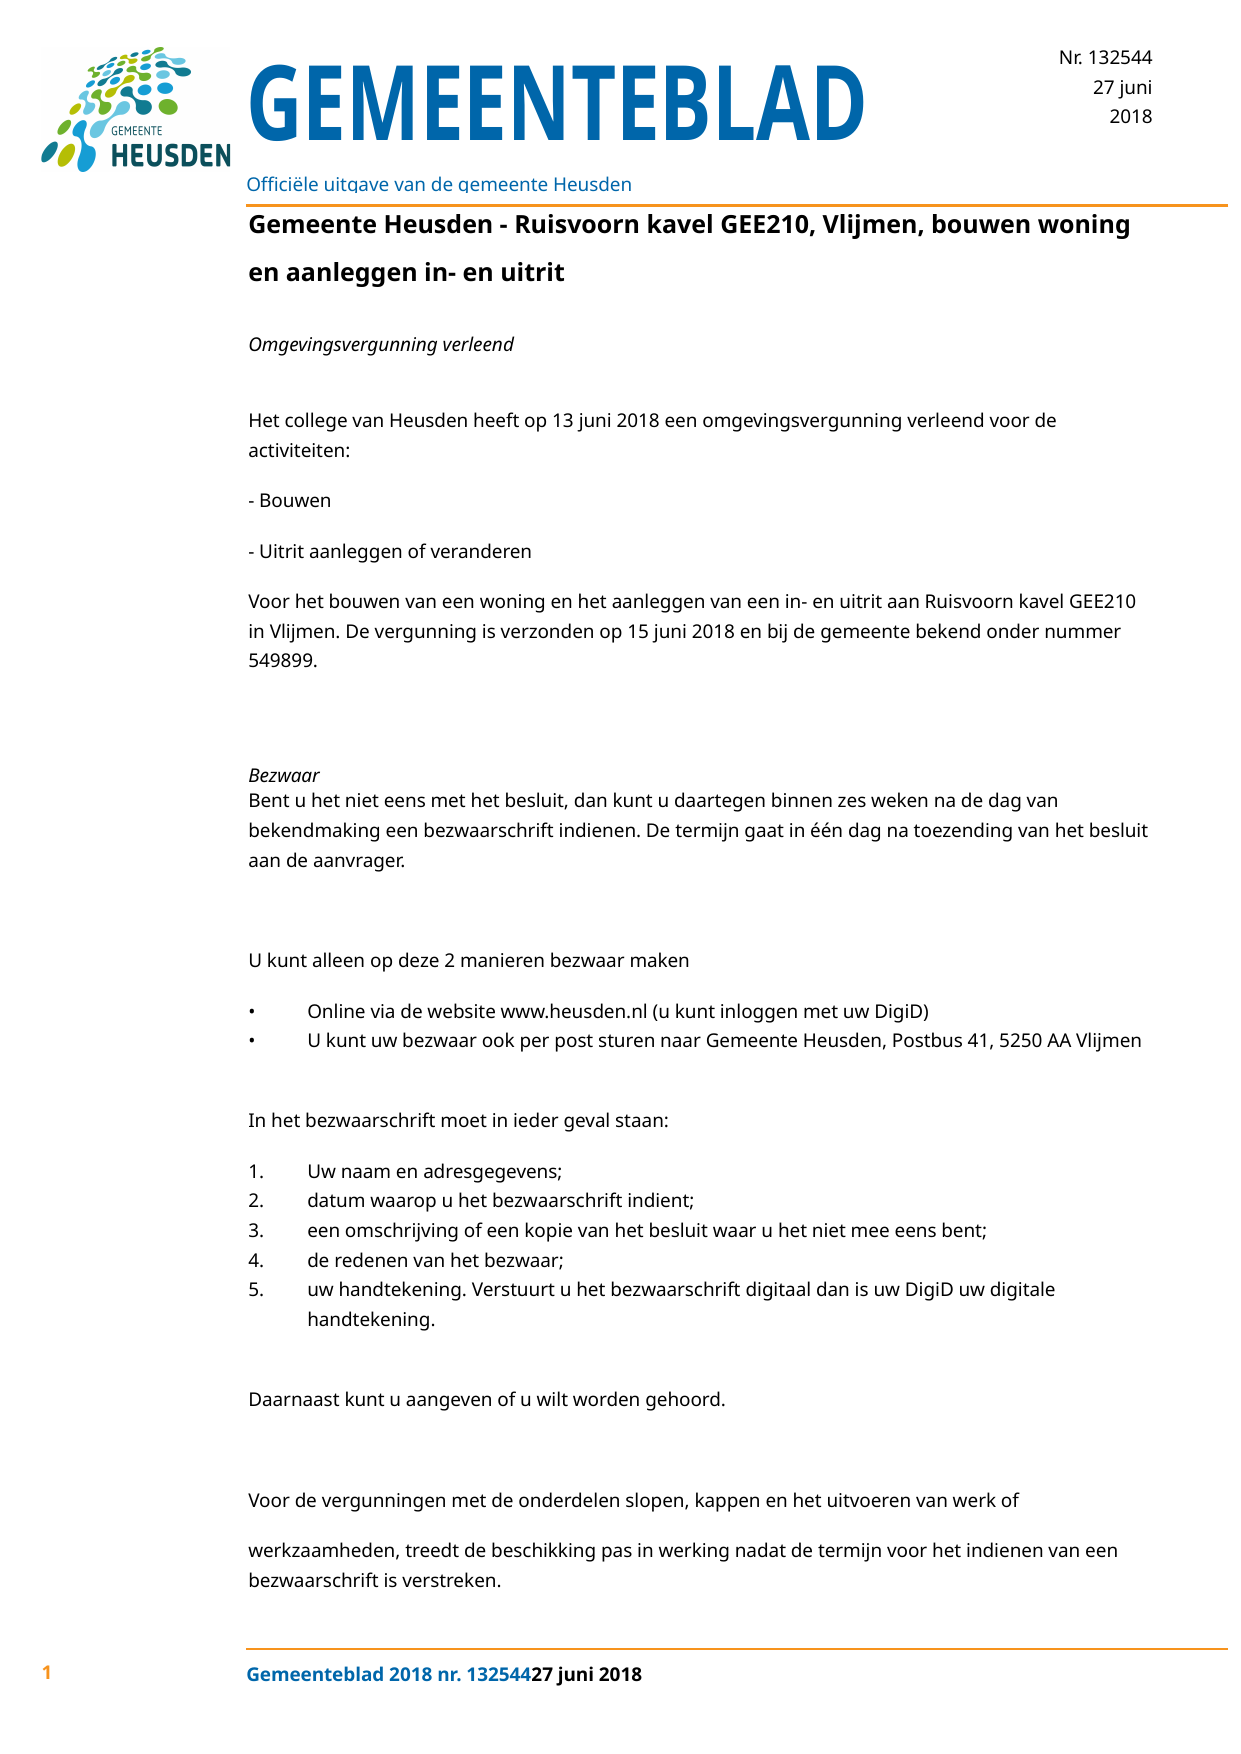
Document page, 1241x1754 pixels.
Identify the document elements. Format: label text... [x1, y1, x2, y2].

text Bezwaar [248, 762, 1152, 788]
text - Uitrit aanleggen of veranderen [248, 538, 1152, 564]
text werkzaamheden, treedt de beschikking pas in werking nadat de termijn voor het indienen van een bezwaarschrift is verstreken. [248, 1537, 1152, 1593]
list een omschrijving of een kopie van het besluit waar u het niet mee eens bent; [248, 1217, 1152, 1243]
text Daarnaast kunt u aangeven of u wilt worden gehoord. [248, 1386, 1152, 1412]
text U kunt alleen op deze 2 manieren bezwaar maken [248, 948, 1152, 973]
list Uw naam en adresgegevens; [248, 1158, 1152, 1184]
text Gemeente Heusden - Ruisvoorn kavel GEE210, Vlijmen, bouwen woning en aanleggen in- en uitrit [248, 207, 1152, 288]
picture [41, 47, 231, 172]
list datum waarop u het bezwaarschrift indient; [248, 1188, 1152, 1213]
text In het bezwaarschrift moet in ieder geval staan: [248, 1108, 1152, 1133]
text Voor het bouwen van een woning en het aanleggen van een in- en uitrit aan Ruisvoorn kavel GEE210 in Vlijmen. De vergunning is verzonden op 15 juni 2018 en bij de gemeente bekend onder nummer 549899. [248, 588, 1152, 673]
text - Bouwen [248, 488, 1152, 513]
list uw handtekening. Verstuurt u het bezwaarschrift digitaal dan is uw DigiD uw digitale handtekening. [248, 1276, 1152, 1332]
list Online via de website www.heusden.nl (u kunt inloggen met uw DigiD) [248, 998, 1152, 1024]
text Voor de vergunningen met de onderdelen slopen, kappen en het uitvoeren van werk of [248, 1487, 1152, 1513]
text Omgevingsvergunning verleend [248, 331, 1152, 357]
list de redenen van het bezwaar; [248, 1247, 1152, 1273]
text Het college van Heusden heeft op 13 juni 2018 een omgevingsvergunning verleend voor de activiteiten: [248, 408, 1152, 463]
text Bent u het niet eens met het besluit, dan kunt u daartegen binnen zes weken na de dag van bekendmaking een bezwaarschrift indienen. De termijn gaat in één dag na toezending van het besluit aan de aanvrager. [248, 788, 1152, 873]
list U kunt uw bezwaar ook per post sturen naar Gemeente Heusden, Postbus 41, 5250 AA Vlijmen [248, 1028, 1152, 1053]
